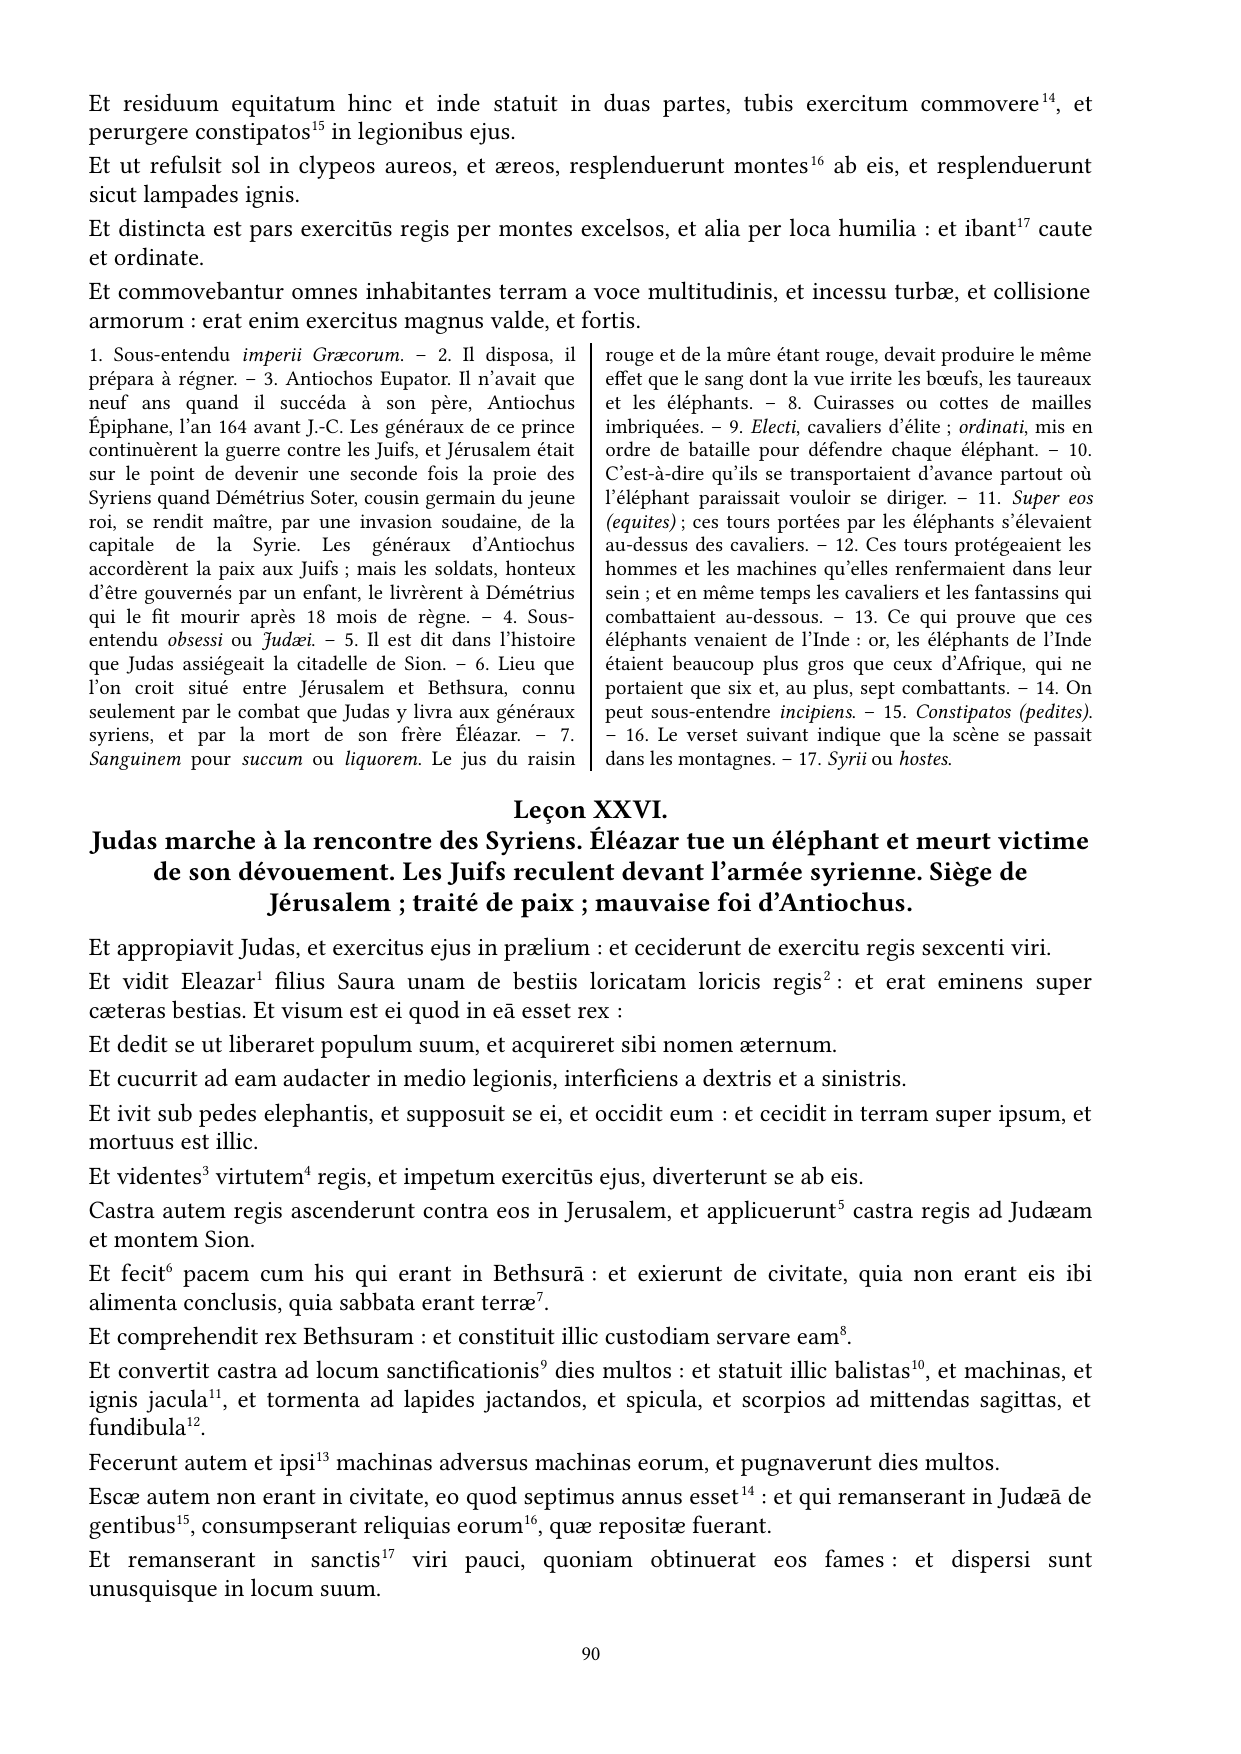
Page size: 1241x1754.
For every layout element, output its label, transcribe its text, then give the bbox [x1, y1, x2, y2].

text Et dedit se ut liberaret populum suum, et acquireret sibi nomen æternum. [88, 1030, 1093, 1059]
text Et distincta est pars exercitūs regis per montes excelsos, et alia per loca humilia : et ibant17 caute et ordinate. [88, 214, 1093, 271]
text Escæ autem non erant in civitate, eo quod septimus annus esset14 : et qui remanserant in Judæā de gentibus15, consumpserant reliquias eorum16, quæ repositæ fuerant. [88, 1482, 1093, 1539]
text Et videntes3 virtutem4 regis, et impetum exercitūs ejus, diverterunt se ab eis. [88, 1162, 1093, 1190]
text Et comprehendit rex Bethsuram : et constituit illic custodiam servare eam8. [88, 1322, 1093, 1351]
text Leçon XXVI. Judas marche à la rencontre des Syriens. Éléazar tue un éléphant et meurt victime de son dévouement. Les Juifs reculent devant l’armée syrienne. Siège de Jérusalem ; traité de paix ; mauvaise foi d’Antiochus. [88, 794, 1093, 918]
text Et convertit castra ad locum sanctificationis9 dies multos : et statuit illic balistas10, et machinas, et ignis jacula11, et tormenta ad lapides jactandos, et spicula, et scorpios ad mittendas sagittas, et fundibula12. [88, 1356, 1093, 1442]
text Et vidit Eleazar1 filius Saura unam de bestiis loricatam loricis regis2 : et erat eminens super cæteras bestias. Et visum est ei quod in eā esset rex : [88, 967, 1093, 1024]
text 1. Sous-entendu imperii Græcorum. – 2. Il disposa, il prépara à régner. – 3. Antiochos Eupator. Il n’avait que neuf ans quand il succéda à son père, Antiochus Épiphane, l’an 164 avant J.-C. Les généraux de ce prince continuèrent la guerre contre les Juifs, et Jérusalem était sur le point de devenir une seconde fois la proie des Syriens quand Démétrius Soter, cousin germain du jeune roi, se rendit maître, par une invasion soudaine, de la capitale de la Syrie. Les généraux d’Antiochus accordèrent la paix aux Juifs ; mais les soldats, honteux d’être gouvernés par un enfant, le livrèrent à Démétrius qui le fit mourir après 18 mois de règne. – 4. Sous-entendu obsessi ou Judæi. – 5. Il est dit dans l’histoire que Judas assiégeait la citadelle de Sion. – 6. Lieu que l’on croit situé entre Jérusalem et Bethsura, connu seulement par le combat que Judas y livra aux généraux syriens, et par la mort de son frère Éléazar. – 7. Sanguinem pour succum ou liquorem. Le jus du raisin [88, 343, 576, 771]
text Et fecit6 pacem cum his qui erant in Bethsurā : et exierunt de civitate, quia non erant eis ibi alimenta conclusis, quia sabbata erant terræ7. [88, 1259, 1093, 1316]
text Et ivit sub pedes elephantis, et supposuit se ei, et occidit eum : et cecidit in terram super ipsum, et mortuus est illic. [88, 1099, 1093, 1156]
text Castra autem regis ascenderunt contra eos in Jerusalem, et applicuerunt5 castra regis ad Judæam et montem Sion. [88, 1196, 1093, 1253]
text Et commovebantur omnes inhabitantes terram a voce multitudinis, et incessu turbæ, et collisione armorum : erat enim exercitus magnus valde, et fortis. [88, 277, 1093, 334]
text Et residuum equitatum hinc et inde statuit in duas partes, tubis exercitum commovere14, et perurgere constipatos15 in legionibus ejus. [88, 88, 1093, 146]
text Et remanserant in sanctis17 viri pauci, quoniam obtinuerat eos fames : et dispersi sunt unusquisque in locum suum. [88, 1545, 1093, 1602]
text Et cucurrit ad eam audacter in medio legionis, interficiens a dextris et a sinistris. [88, 1064, 1093, 1093]
text Et appropiavit Judas, et exercitus ejus in prælium : et ceciderunt de exercitu regis sexcenti viri. [88, 933, 1093, 961]
text Et ut refulsit sol in clypeos aureos, et æreos, resplenduerunt montes16 ab eis, et resplenduerunt sicut lampades ignis. [88, 151, 1093, 208]
text Fecerunt autem et ipsi13 machinas adversus machinas eorum, et pugnaverunt dies multos. [88, 1448, 1093, 1476]
text rouge et de la mûre étant rouge, devait produire le même effet que le sang dont la vue irrite les bœufs, les taureaux et les éléphants. – 8. Cuirasses ou cottes de mailles imbriquées. – 9. Electi, cavaliers d’élite ; ordinati, mis en ordre de bataille pour défendre chaque éléphant. – 10. C’est-à-dire qu’ils se transportaient d’avance partout où l’éléphant paraissait vouloir se diriger. – 11. Super eos (equites) ; ces tours portées par les éléphants s’élevaient au-dessus des cavaliers. – 12. Ces tours protégeaient les hommes et les machines qu’elles renfermaient dans leur sein ; et en même temps les cavaliers et les fantassins qui combattaient au-dessous. – 13. Ce qui prouve que ces éléphants venaient de l’Inde : or, les éléphants de l’Inde étaient beaucoup plus gros que ceux d’Afrique, qui ne portaient que six et, au plus, sept combattants. – 14. On peut sous-entendre incipiens. – 15. Constipatos (pedites). – 16. Le verset suivant indique que la scène se passait dans les montagnes. – 17. Syrii ou hostes. [605, 343, 1093, 771]
